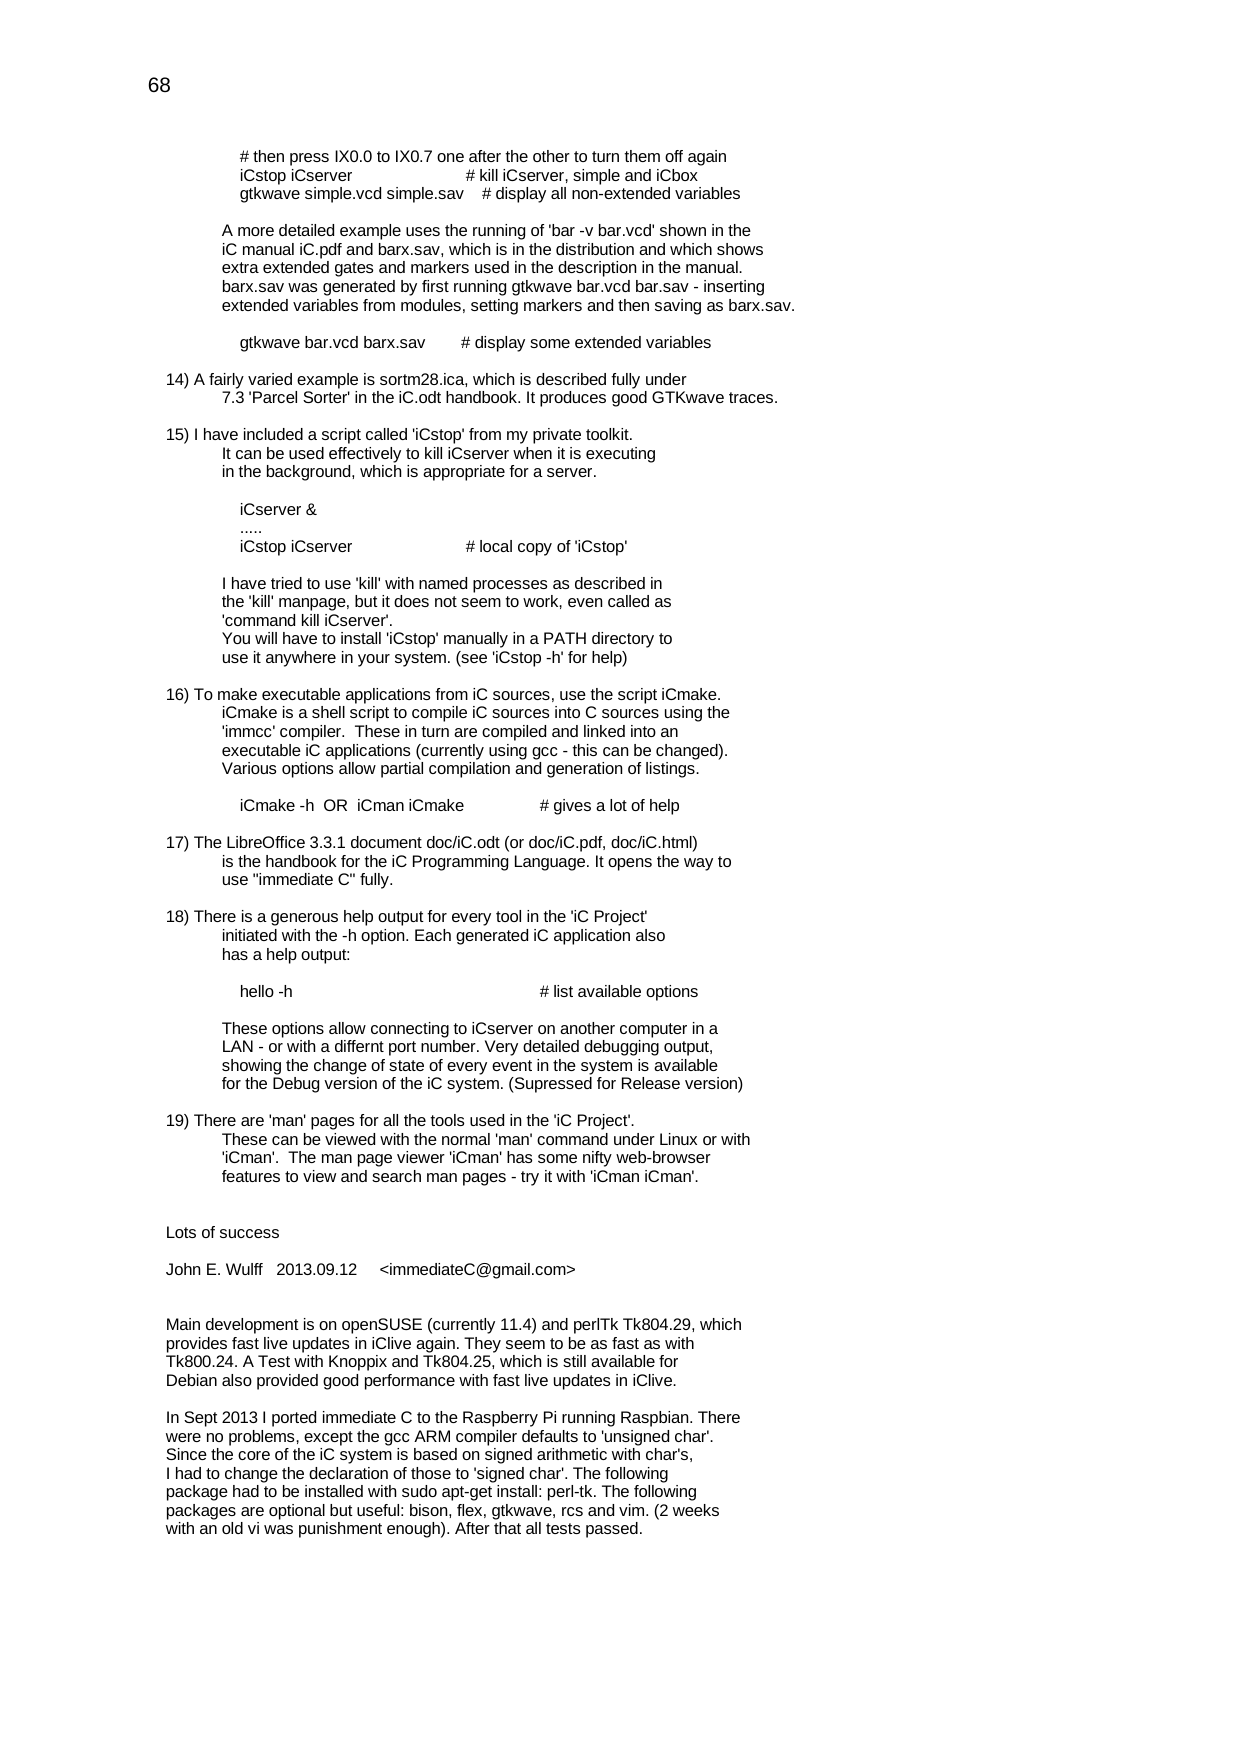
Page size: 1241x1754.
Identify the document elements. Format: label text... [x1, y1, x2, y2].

text initiated with the -h option. Each generated iC application also [148, 926, 1092, 945]
text 18) There is a generous help output for every tool in the 'iC Project' [148, 908, 1092, 926]
text extra extended gates and markers used in the description in the manual. [148, 259, 1092, 277]
text showing the change of state of every event in the system is available [148, 1056, 1092, 1075]
text for the Debug version of the iC system. (Supressed for Release version) [148, 1075, 1092, 1093]
text I have tried to use 'kill' with named processes as described in [148, 574, 1092, 593]
text iCmake -h OR iCman iCmake # gives a lot of help [148, 797, 1092, 815]
text iCmake is a shell script to compile iC sources into C sources using the [148, 704, 1092, 722]
text is the handbook for the iC Programming Language. It opens the way to [148, 852, 1092, 871]
text iCstop iCserver # local copy of 'iCstop' [148, 537, 1092, 556]
text These can be viewed with the normal 'man' command under Linux or with [148, 1130, 1092, 1149]
text packages are optional but useful: bison, flex, gtkwave, rcs and vim. (2 weeks [148, 1501, 1092, 1520]
text 19) There are 'man' pages for all the tools used in the 'iC Project'. [148, 1112, 1092, 1130]
text iCstop iCserver # kill iCserver, simple and iCbox [148, 166, 1092, 185]
text executable iC applications (currently using gcc - this can be changed). [148, 741, 1092, 759]
text ..... [148, 518, 1092, 537]
text gtkwave simple.vcd simple.sav # display all non-extended variables [148, 185, 1092, 203]
text extended variables from modules, setting markers and then saving as barx.sav. [148, 296, 1092, 314]
text in the background, which is appropriate for a server. [148, 463, 1092, 481]
text were no problems, except the gcc ARM compiler defaults to 'unsigned char'. [148, 1427, 1092, 1446]
text use "immediate C" fully. [148, 871, 1092, 889]
text Debian also provided good performance with fast live updates in iClive. [148, 1371, 1092, 1390]
text It can be used effectively to kill iCserver when it is executing [148, 444, 1092, 463]
text 'iCman'. The man page viewer 'iCman' has some nifty web-browser [148, 1149, 1092, 1167]
text Since the core of the iC system is based on signed arithmetic with char's, [148, 1446, 1092, 1464]
text with an old vi was punishment enough). After that all tests passed. [148, 1520, 1092, 1538]
text 14) A fairly varied example is sortm28.ica, which is described fully under [148, 370, 1092, 389]
text John E. Wulff 2013.09.12 <immediateC@gmail.com> [148, 1260, 1092, 1279]
text Main development is on openSUSE (currently 11.4) and perlTk Tk804.29, which [148, 1316, 1092, 1334]
text You will have to install 'iCstop' manually in a PATH directory to [148, 630, 1092, 648]
text has a help output: [148, 945, 1092, 963]
text use it anywhere in your system. (see 'iCstop -h' for help) [148, 648, 1092, 667]
text gtkwave bar.vcd barx.sav # display some extended variables [148, 333, 1092, 352]
text LAN - or with a differnt port number. Very detailed debugging output, [148, 1038, 1092, 1056]
text 15) I have included a script called 'iCstop' from my private toolkit. [148, 426, 1092, 444]
text 'immcc' compiler. These in turn are compiled and linked into an [148, 722, 1092, 741]
text Various options allow partial compilation and generation of listings. [148, 759, 1092, 778]
text I had to change the declaration of those to 'signed char'. The following [148, 1464, 1092, 1483]
text 7.3 'Parcel Sorter' in the iC.odt handbook. It produces good GTKwave traces. [148, 389, 1092, 407]
text In Sept 2013 I ported immediate C to the Raspberry Pi running Raspbian. There [148, 1408, 1092, 1427]
text package had to be installed with sudo apt-get install: perl-tk. The following [148, 1483, 1092, 1501]
text Tk800.24. A Test with Knoppix and Tk804.25, which is still available for [148, 1353, 1092, 1371]
text These options allow connecting to iCserver on another computer in a [148, 1019, 1092, 1038]
text barx.sav was generated by first running gtkwave bar.vcd bar.sav - inserting [148, 277, 1092, 296]
text 16) To make executable applications from iC sources, use the script iCmake. [148, 685, 1092, 704]
text # then press IX0.0 to IX0.7 one after the other to turn them off again [148, 148, 1092, 166]
text the 'kill' manpage, but it does not seem to work, even called as [148, 593, 1092, 611]
text iCserver & [148, 500, 1092, 518]
text features to view and search man pages - try it with 'iCman iCman'. [148, 1167, 1092, 1186]
text provides fast live updates in iClive again. They seem to be as fast as with [148, 1334, 1092, 1353]
text 17) The LibreOffice 3.3.1 document doc/iC.odt (or doc/iC.pdf, doc/iC.html) [148, 834, 1092, 852]
text 'command kill iCserver'. [148, 611, 1092, 630]
text hello -h # list available options [148, 982, 1092, 1001]
text A more detailed example uses the running of 'bar -v bar.vcd' shown in the [148, 222, 1092, 240]
text Lots of success [148, 1223, 1092, 1242]
text iC manual iC.pdf and barx.sav, which is in the distribution and which shows [148, 240, 1092, 259]
